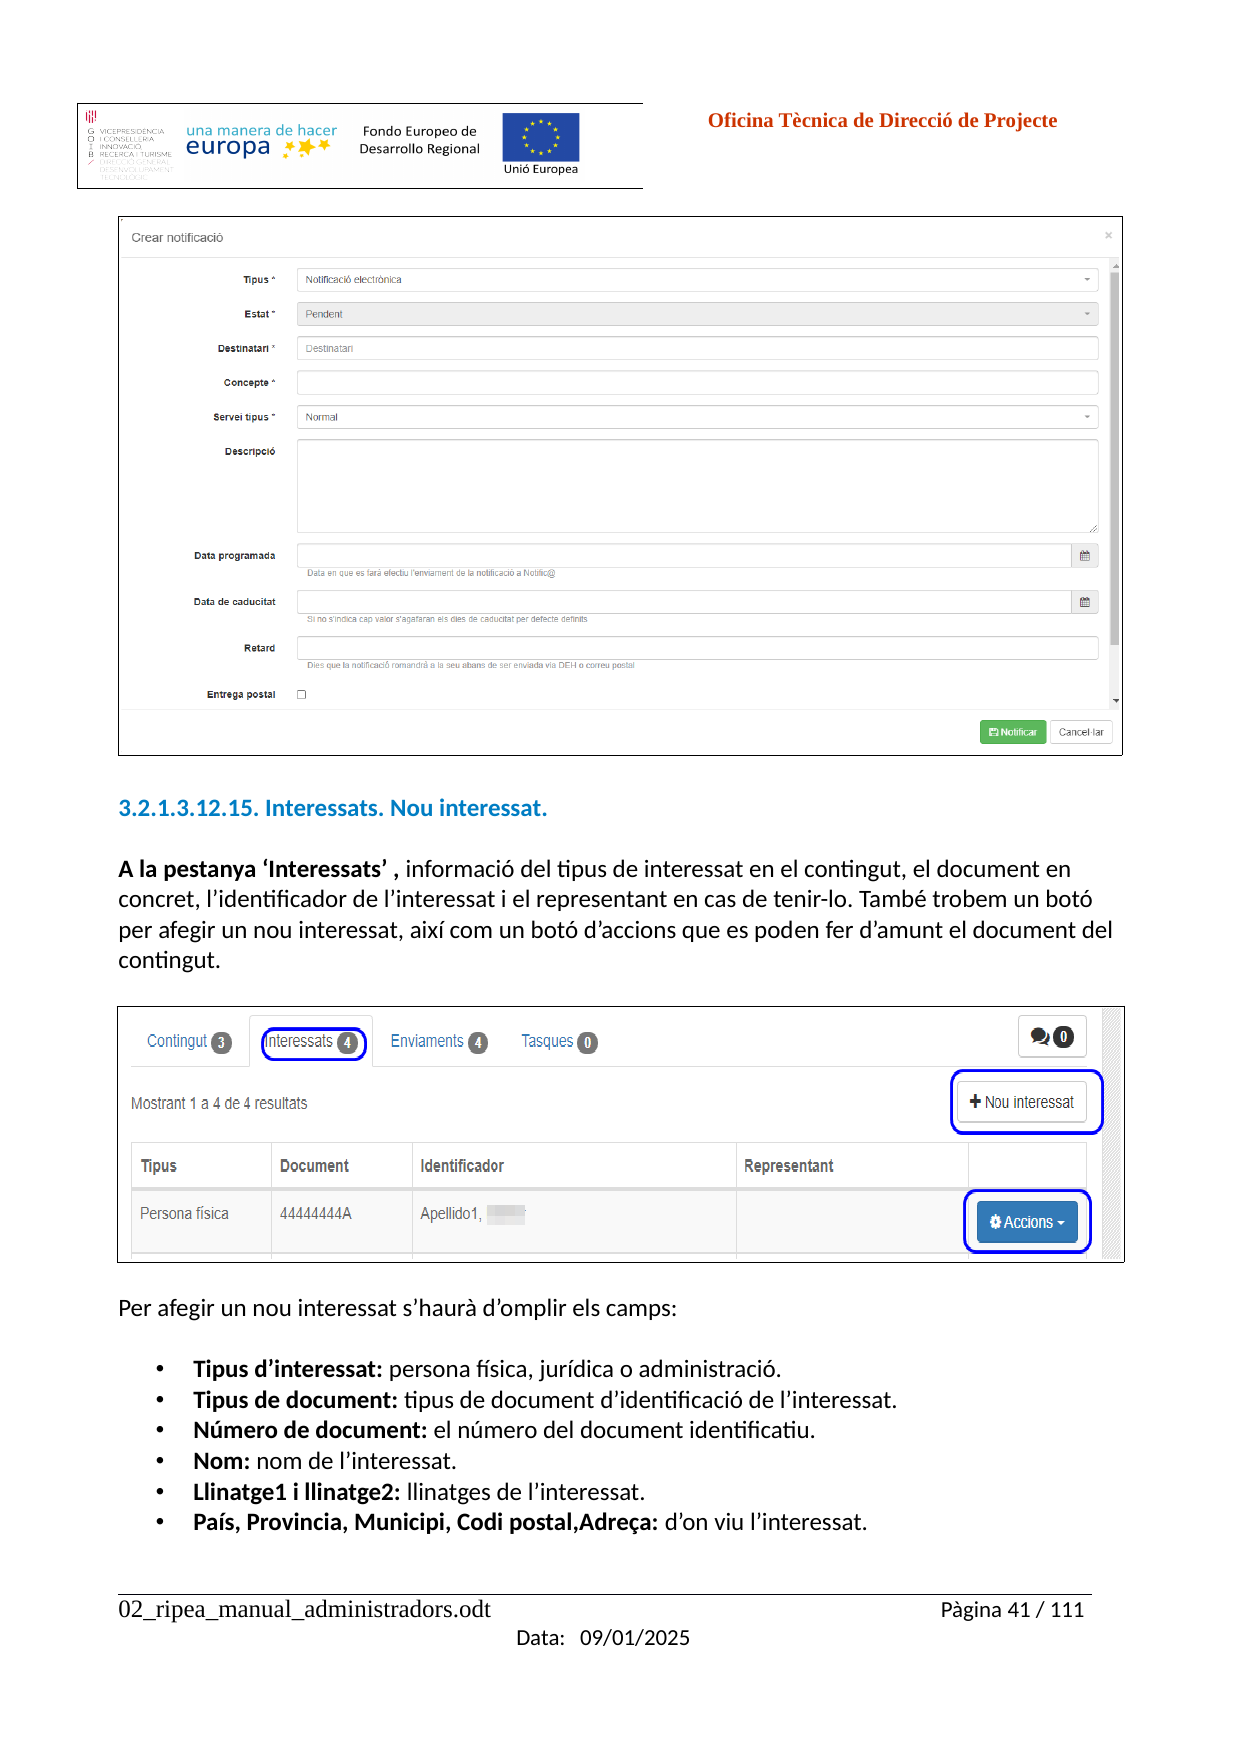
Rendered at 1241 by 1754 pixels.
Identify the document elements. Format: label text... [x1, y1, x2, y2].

picture [184, 108, 585, 182]
list Número de document: el número del document identificatiu. [156, 1414, 1122, 1445]
picture [121, 219, 1119, 752]
list Tipus de document: tipus de document d’identificació de l’interessat. [156, 1384, 1122, 1414]
list Tipus d’interessat: persona física, jurídica o administració. [156, 1353, 1122, 1384]
list Nom: nom de l’interessat. [156, 1445, 1122, 1476]
picture [82, 108, 178, 182]
text A la pestanya ‘Interessats’ , informació del tipus de interessat en el contingut, el document en concret, l’identificador de l’interessat i el representant en cas de tenir-lo. També trobem un botó per afegir un nou interessat, així com un botó d’accions que es poden fer d’amunt el document del contingut. [118, 853, 1122, 975]
list Llinatge1 i llinatge2: llinatges de l’interessat. [156, 1476, 1122, 1506]
list País, Provincia, Municipi, Codi postal,Adreça: d’on viu l’interessat. [156, 1506, 1122, 1537]
picture [119, 1008, 1121, 1259]
subtitle 3.2.1.3.12.15. Interessats. Nou interessat. [118, 792, 1122, 822]
text Per afegir un nou interessat s’haurà d’omplir els camps: [118, 1292, 1122, 1323]
